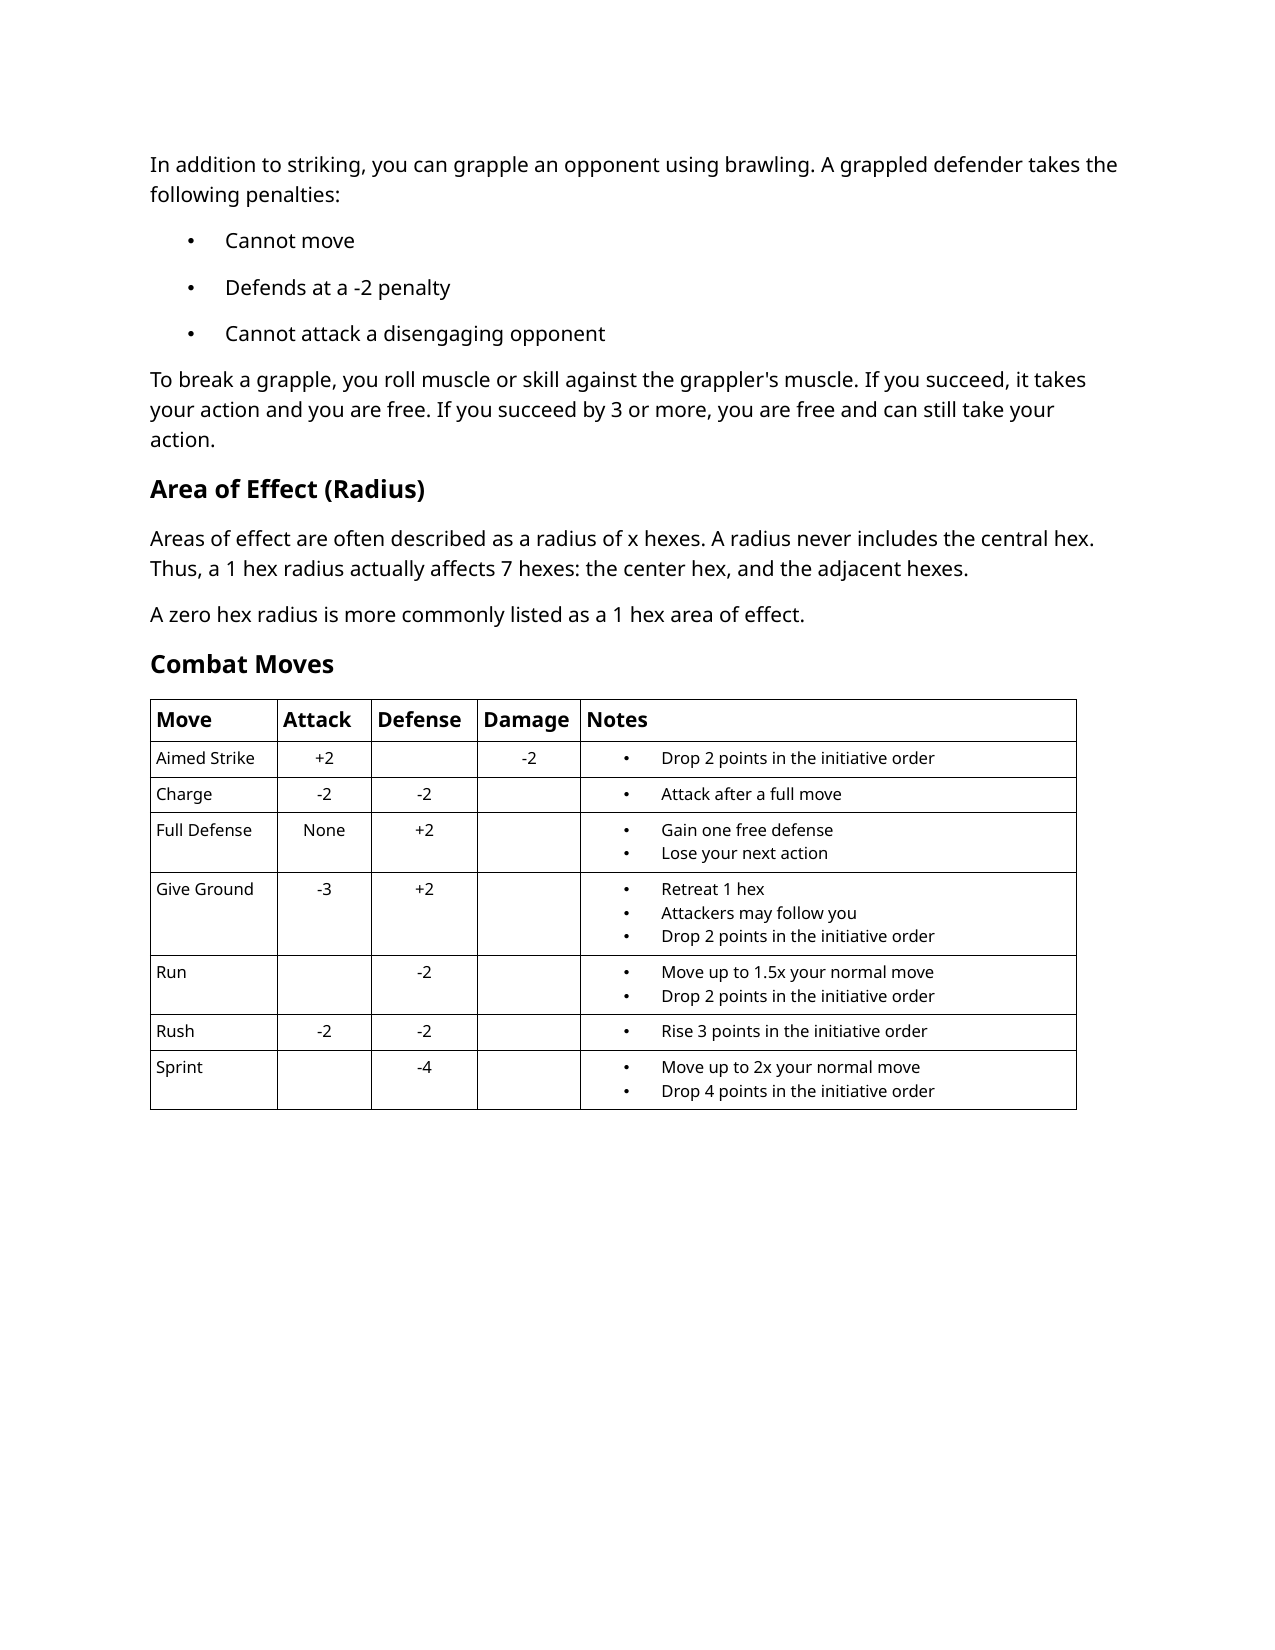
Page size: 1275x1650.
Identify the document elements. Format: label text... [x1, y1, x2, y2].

text Areas of effect are often described as a radius of x hexes. A radius never includes the central hex. Thus, a 1 hex radius actually affects 7 hexes: the center hex, and the adjacent hexes. [150, 524, 1125, 582]
list Cannot attack a disengaging opponent [187, 319, 1125, 348]
table_cell Gain one free defense Lose your next action [581, 813, 1076, 871]
table_cell Full Defense [151, 813, 277, 871]
table_cell Retreat 1 hex Attackers may follow you Drop 2 points in the initiative order [581, 873, 1076, 954]
table_cell [478, 1051, 580, 1109]
table_cell Drop 2 points in the initiative order [581, 742, 1076, 776]
table_cell [478, 1015, 580, 1049]
table_cell [372, 742, 477, 776]
text In addition to striking, you can grapple an opponent using brawling. A grappled defender takes the following penalties: [150, 150, 1125, 208]
table_cell -2 [278, 778, 371, 812]
table_cell +2 [372, 873, 477, 954]
list Defends at a -2 penalty [187, 273, 1125, 301]
table_cell Move up to 1.5x your normal move Drop 2 points in the initiative order [581, 956, 1076, 1014]
text To break a grapple, you roll muscle or skill against the grappler's muscle. If you succeed, it takes your action and you are free. If you succeed by 3 or more, you are free and can still take your action. [150, 366, 1125, 454]
table_cell [478, 813, 580, 871]
table_cell -2 [372, 1015, 477, 1049]
table_cell -2 [478, 742, 580, 776]
table_cell Charge [151, 778, 277, 812]
table_cell [478, 956, 580, 1014]
table_cell Aimed Strike [151, 742, 277, 776]
table_cell [278, 956, 371, 1014]
table_cell [478, 778, 580, 812]
table_cell None [278, 813, 371, 871]
table_header Move [151, 700, 277, 741]
table_cell -2 [372, 956, 477, 1014]
table_header Damage [478, 700, 580, 741]
table_cell [278, 1051, 371, 1109]
table_header Notes [581, 700, 1076, 741]
text A zero hex radius is more commonly listed as a 1 hex area of effect. [150, 600, 1125, 629]
table_cell Give Ground [151, 873, 277, 954]
table_cell +2 [372, 813, 477, 871]
table_cell Move up to 2x your normal move Drop 4 points in the initiative order [581, 1051, 1076, 1109]
text Combat Moves [150, 647, 1125, 681]
table_cell Run [151, 956, 277, 1014]
text Area of Effect (Radius) [150, 472, 1125, 506]
table_cell -2 [372, 778, 477, 812]
table_cell Sprint [151, 1051, 277, 1109]
table_cell -3 [278, 873, 371, 954]
table_cell Rise 3 points in the initiative order [581, 1015, 1076, 1049]
table_cell Attack after a full move [581, 778, 1076, 812]
list Cannot move [187, 226, 1125, 255]
table_cell +2 [278, 742, 371, 776]
table_header Attack [278, 700, 371, 741]
table_cell -4 [372, 1051, 477, 1109]
table_cell Rush [151, 1015, 277, 1049]
table_cell [478, 873, 580, 954]
table_header Defense [372, 700, 477, 741]
table_cell -2 [278, 1015, 371, 1049]
